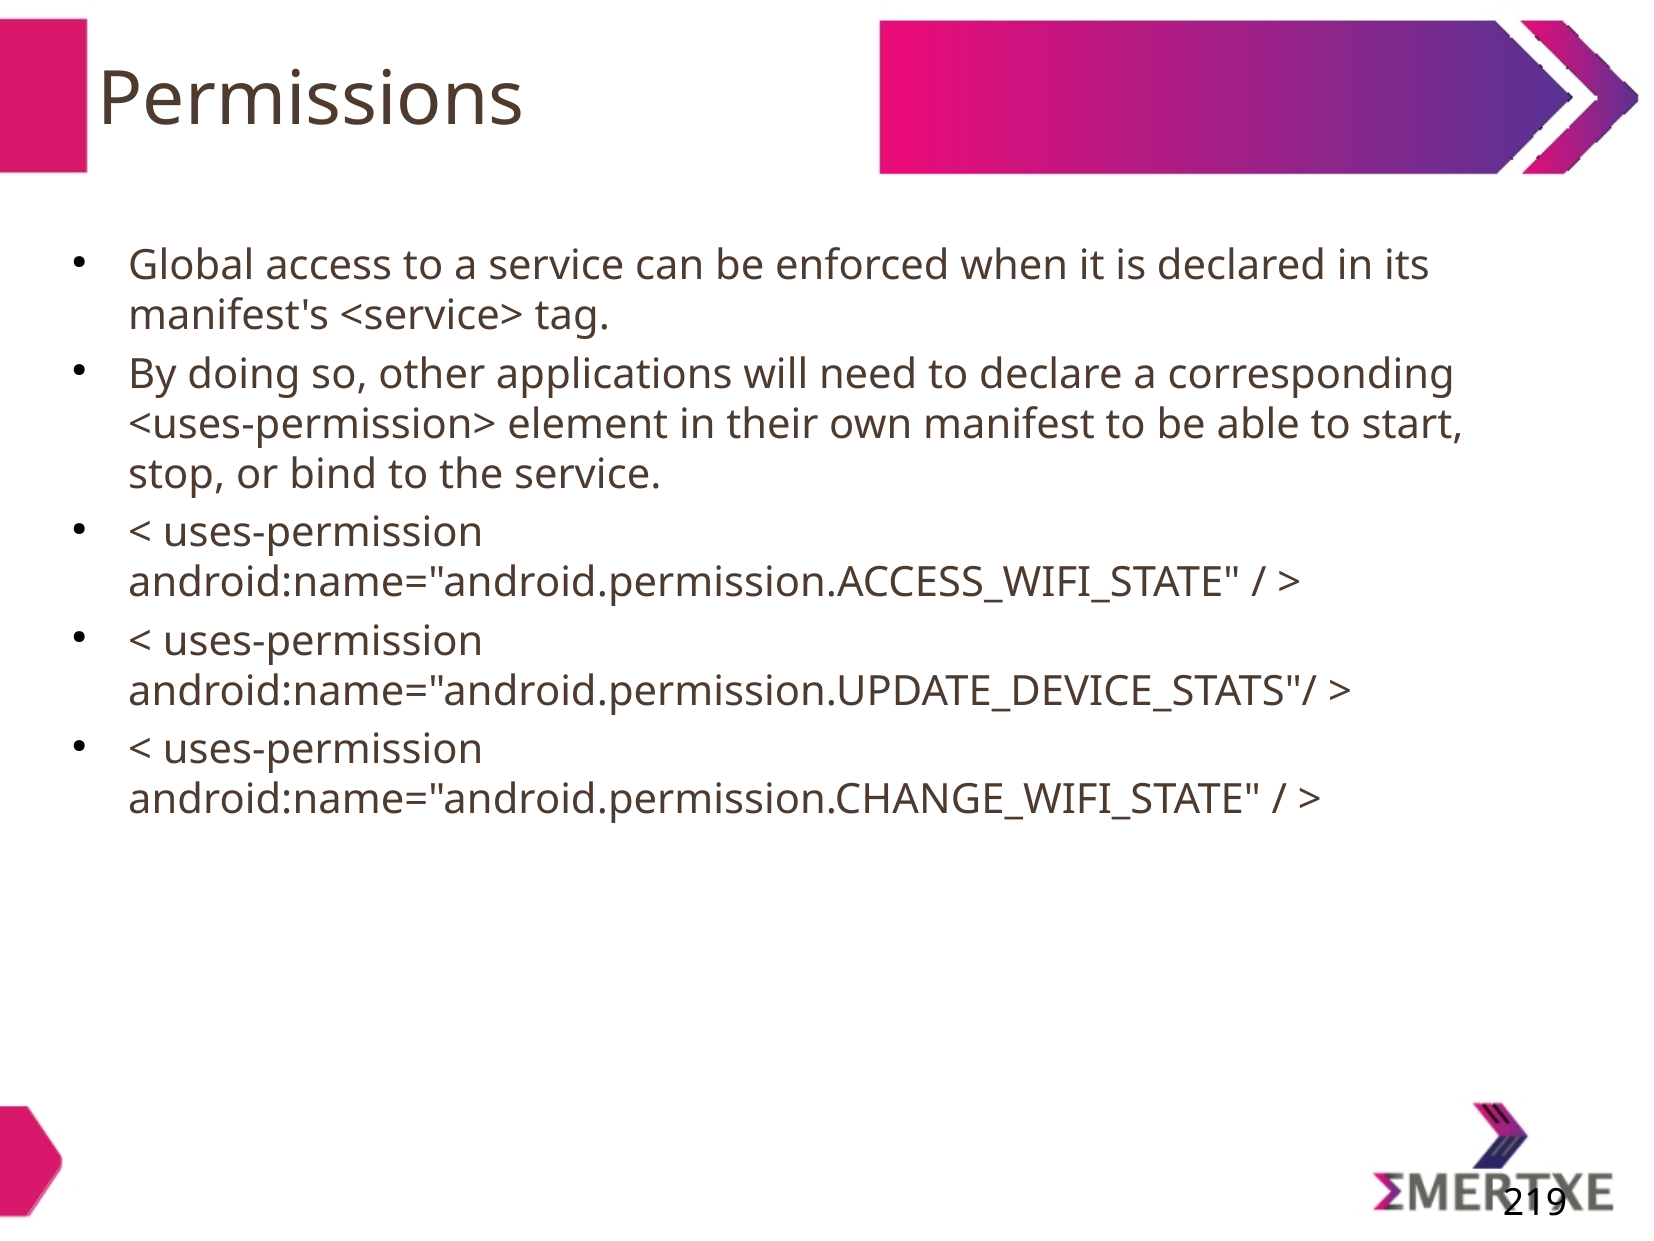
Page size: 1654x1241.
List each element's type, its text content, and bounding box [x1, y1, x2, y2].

picture [0, 0, 1654, 1241]
title Permissions [82, 18, 1654, 170]
list Global access to a service can be enforced when it is declared in its manifest's <service> tag. By doing so, other applications will need to declare a corresponding <uses-permission> element in their own manifest to be able to start, stop, or bind to the service. < uses-permission android:name="android.permission.ACCESS_WIFI_STATE" / > < uses-permission android:name="android.permission.UPDATE_DEVICE_STATS"/ > < uses-permission android:name="android.permission.CHANGE_WIFI_STATE" / > [56, 230, 1546, 916]
slide_number [1488, 1170, 1626, 1216]
